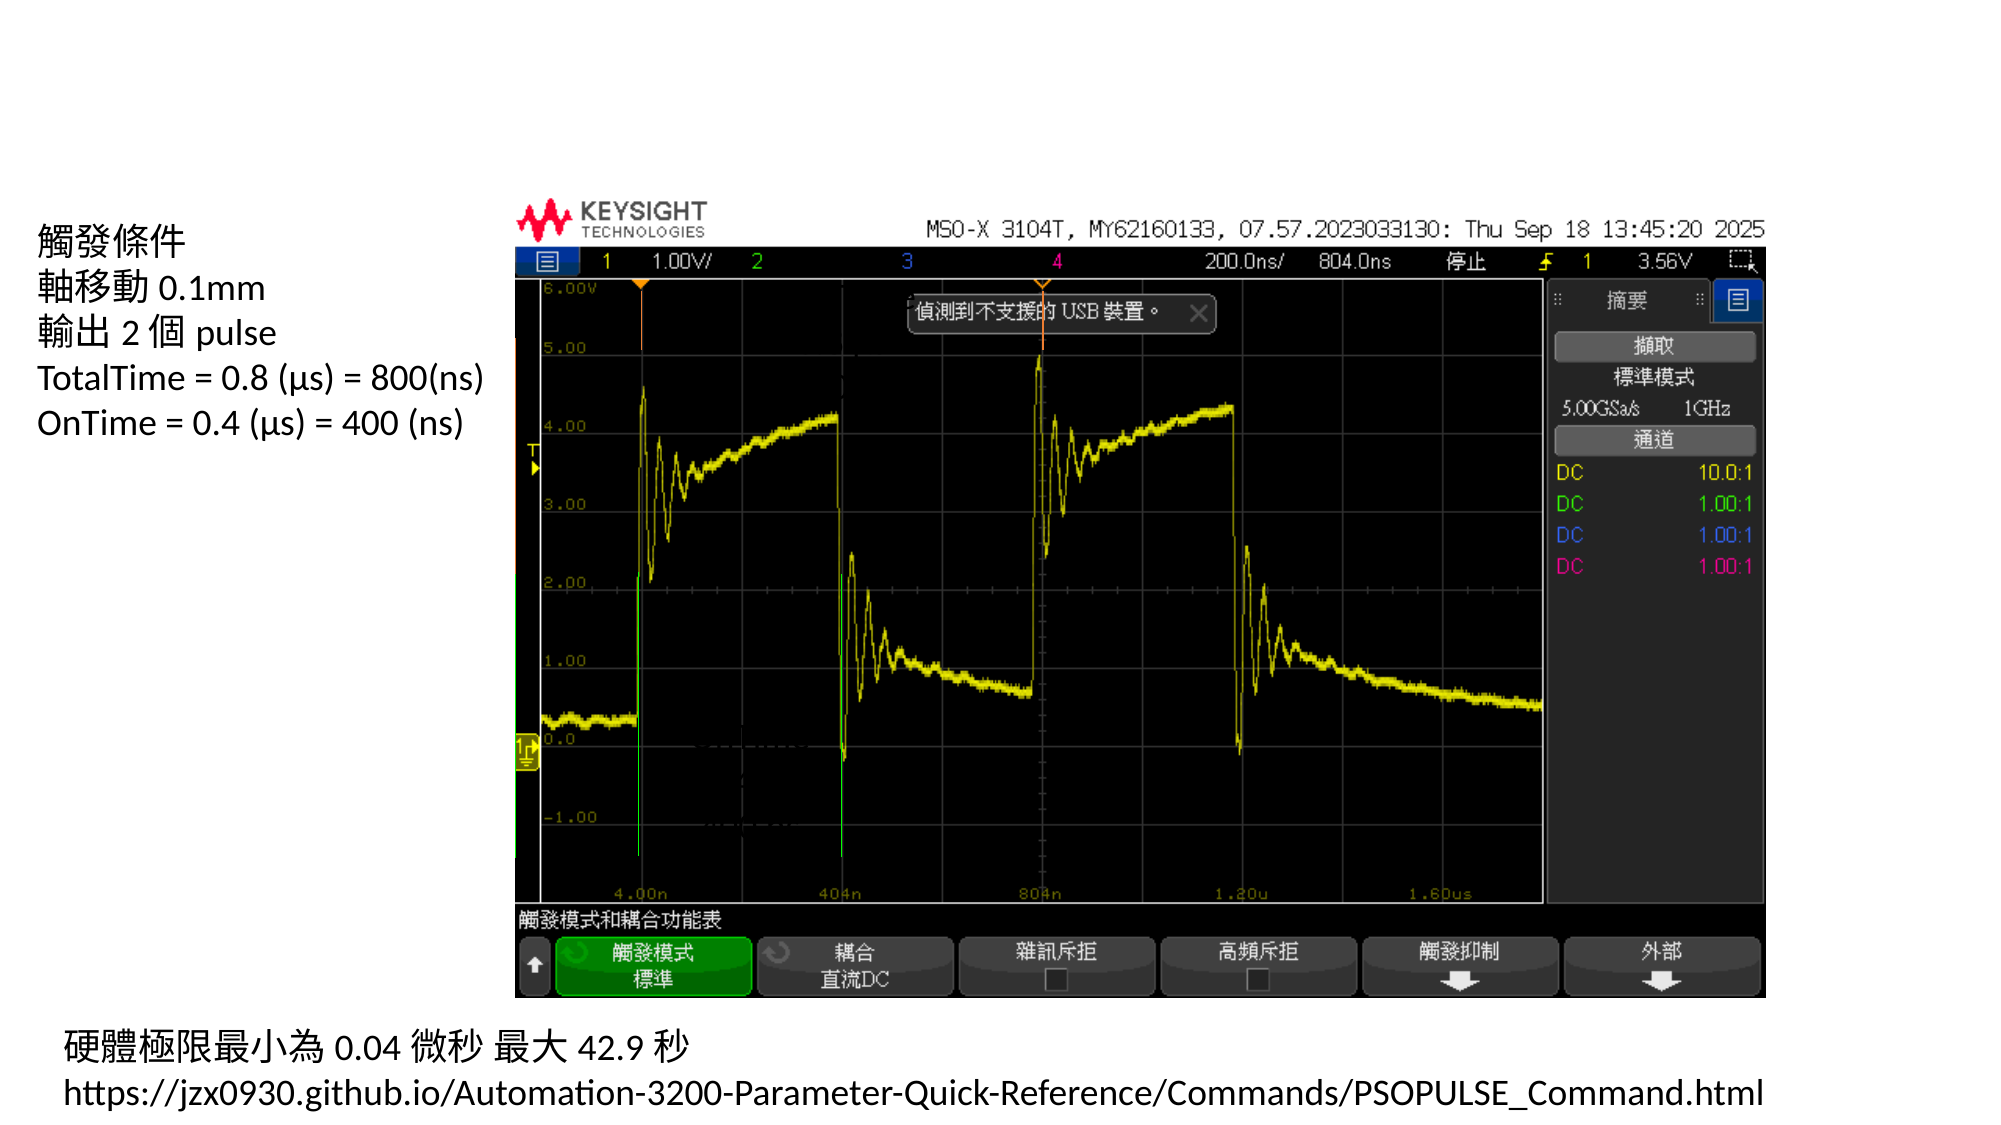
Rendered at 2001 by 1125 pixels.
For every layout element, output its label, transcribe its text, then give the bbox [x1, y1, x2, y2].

text_box 觸發條件 軸移動0.1mm 輸出2個pulse TotalTime = 0.8 (μs) = 800(ns) OnTime = 0.4 (μs) = 400 (ns) [22, 210, 516, 631]
text_box OnTime 0.4 μs 400 ns [675, 704, 826, 855]
picture [515, 197, 1766, 998]
text_box TotalTime 0.8 μs 800 ns [752, 265, 932, 415]
text_box 硬體極限最小為0.04微秒 最大42.9秒 https://jzx0930.github.io/Automation-3200-Parameter-Quick-Reference/Commands/PSOPULSE_Command.html [48, 1015, 1782, 1121]
